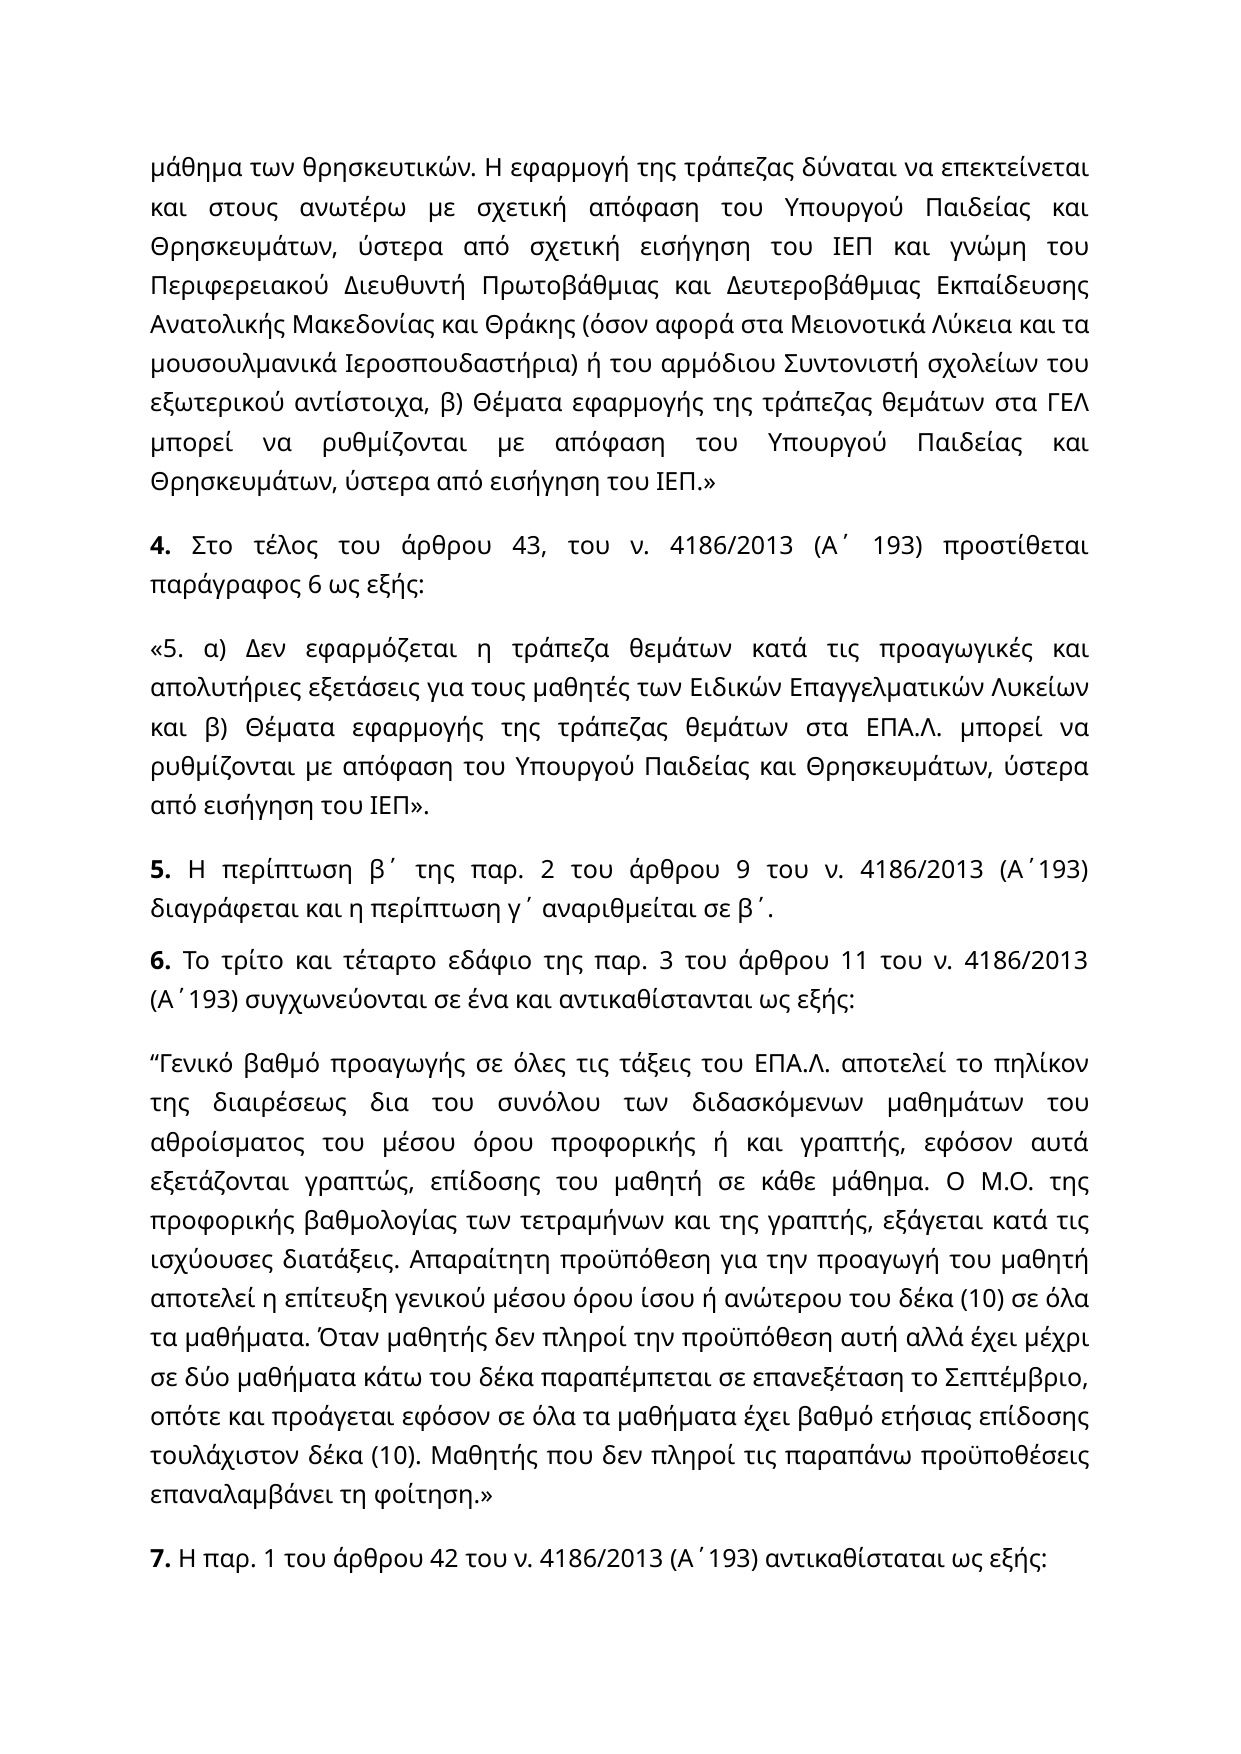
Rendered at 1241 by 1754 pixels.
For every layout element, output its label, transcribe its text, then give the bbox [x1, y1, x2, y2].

text 6. Το τρίτο και τέταρτο εδάφιο της παρ. 3 του άρθρου 11 του ν. 4186/2013 (Α΄193) συγχωνεύονται σε ένα και αντικαθίστανται ως εξής: [150, 942, 1090, 1016]
text μάθημα των θρησκευτικών. Η εφαρμογή της τράπεζας δύναται να επεκτείνεται και στους ανωτέρω με σχετική απόφαση του Υπουργού Παιδείας και Θρησκευμάτων, ύστερα από σχετική εισήγηση του ΙΕΠ και γνώμη του Περιφερειακού Διευθυντή Πρωτοβάθμιας και Δευτεροβάθμιας Εκπαίδευσης Ανατολικής Μακεδονίας και Θράκης (όσον αφορά στα Μειονοτικά Λύκεια και τα μουσουλμανικά Ιεροσπουδαστήρια) ή του αρμόδιου Συντονιστή σχολείων του εξωτερικού αντίστοιχα, β) Θέματα εφαρμογής της τράπεζας θεμάτων στα ΓΕΛ μπορεί να ρυθμίζονται με απόφαση του Υπουργού Παιδείας και Θρησκευμάτων, ύστερα από εισήγηση του ΙΕΠ.» [150, 150, 1090, 497]
text 7. Η παρ. 1 του άρθρου 42 του ν. 4186/2013 (Α΄193) αντικαθίσταται ως εξής: [150, 1541, 1090, 1575]
text “Γενικό βαθμό προαγωγής σε όλες τις τάξεις του ΕΠΑ.Λ. αποτελεί το πηλίκον της διαιρέσεως δια του συνόλου των διδασκόμενων μαθημάτων του αθροίσματος του μέσου όρου προφορικής ή και γραπτής, εφόσον αυτά εξετάζονται γραπτώς, επίδοσης του μαθητή σε κάθε μάθημα. Ο Μ.Ο. της προφορικής βαθμολογίας των τετραμήνων και της γραπτής, εξάγεται κατά τις ισχύουσες διατάξεις. Απαραίτητη προϋπόθεση για την προαγωγή του μαθητή αποτελεί η επίτευξη γενικού μέσου όρου ίσου ή ανώτερου του δέκα (10) σε όλα τα μαθήματα. Όταν μαθητής δεν πληροί την προϋπόθεση αυτή αλλά έχει μέχρι σε δύο μαθήματα κάτω του δέκα παραπέμπεται σε επανεξέταση το Σεπτέμβριο, οπότε και προάγεται εφόσον σε όλα τα μαθήματα έχει βαθμό ετήσιας επίδοσης τουλάχιστον δέκα (10). Μαθητής που δεν πληροί τις παραπάνω προϋποθέσεις επαναλαμβάνει τη φοίτηση.» [150, 1046, 1090, 1511]
text «5. α) Δεν εφαρμόζεται η τράπεζα θεμάτων κατά τις προαγωγικές και απολυτήριες εξετάσεις για τους μαθητές των Ειδικών Επαγγελματικών Λυκείων και β) Θέματα εφαρμογής της τράπεζας θεμάτων στα ΕΠΑ.Λ. μπορεί να ρυθμίζονται με απόφαση του Υπουργού Παιδείας και Θρησκευμάτων, ύστερα από εισήγηση του ΙΕΠ». [150, 631, 1090, 822]
text 4. Στο τέλος του άρθρου 43, του ν. 4186/2013 (Α΄ 193) προστίθεται παράγραφος 6 ως εξής: [150, 527, 1090, 601]
text 5. Η περίπτωση β΄ της παρ. 2 του άρθρου 9 του ν. 4186/2013 (Α΄193) διαγράφεται και η περίπτωση γ΄ αναριθμείται σε β΄. [150, 852, 1090, 925]
